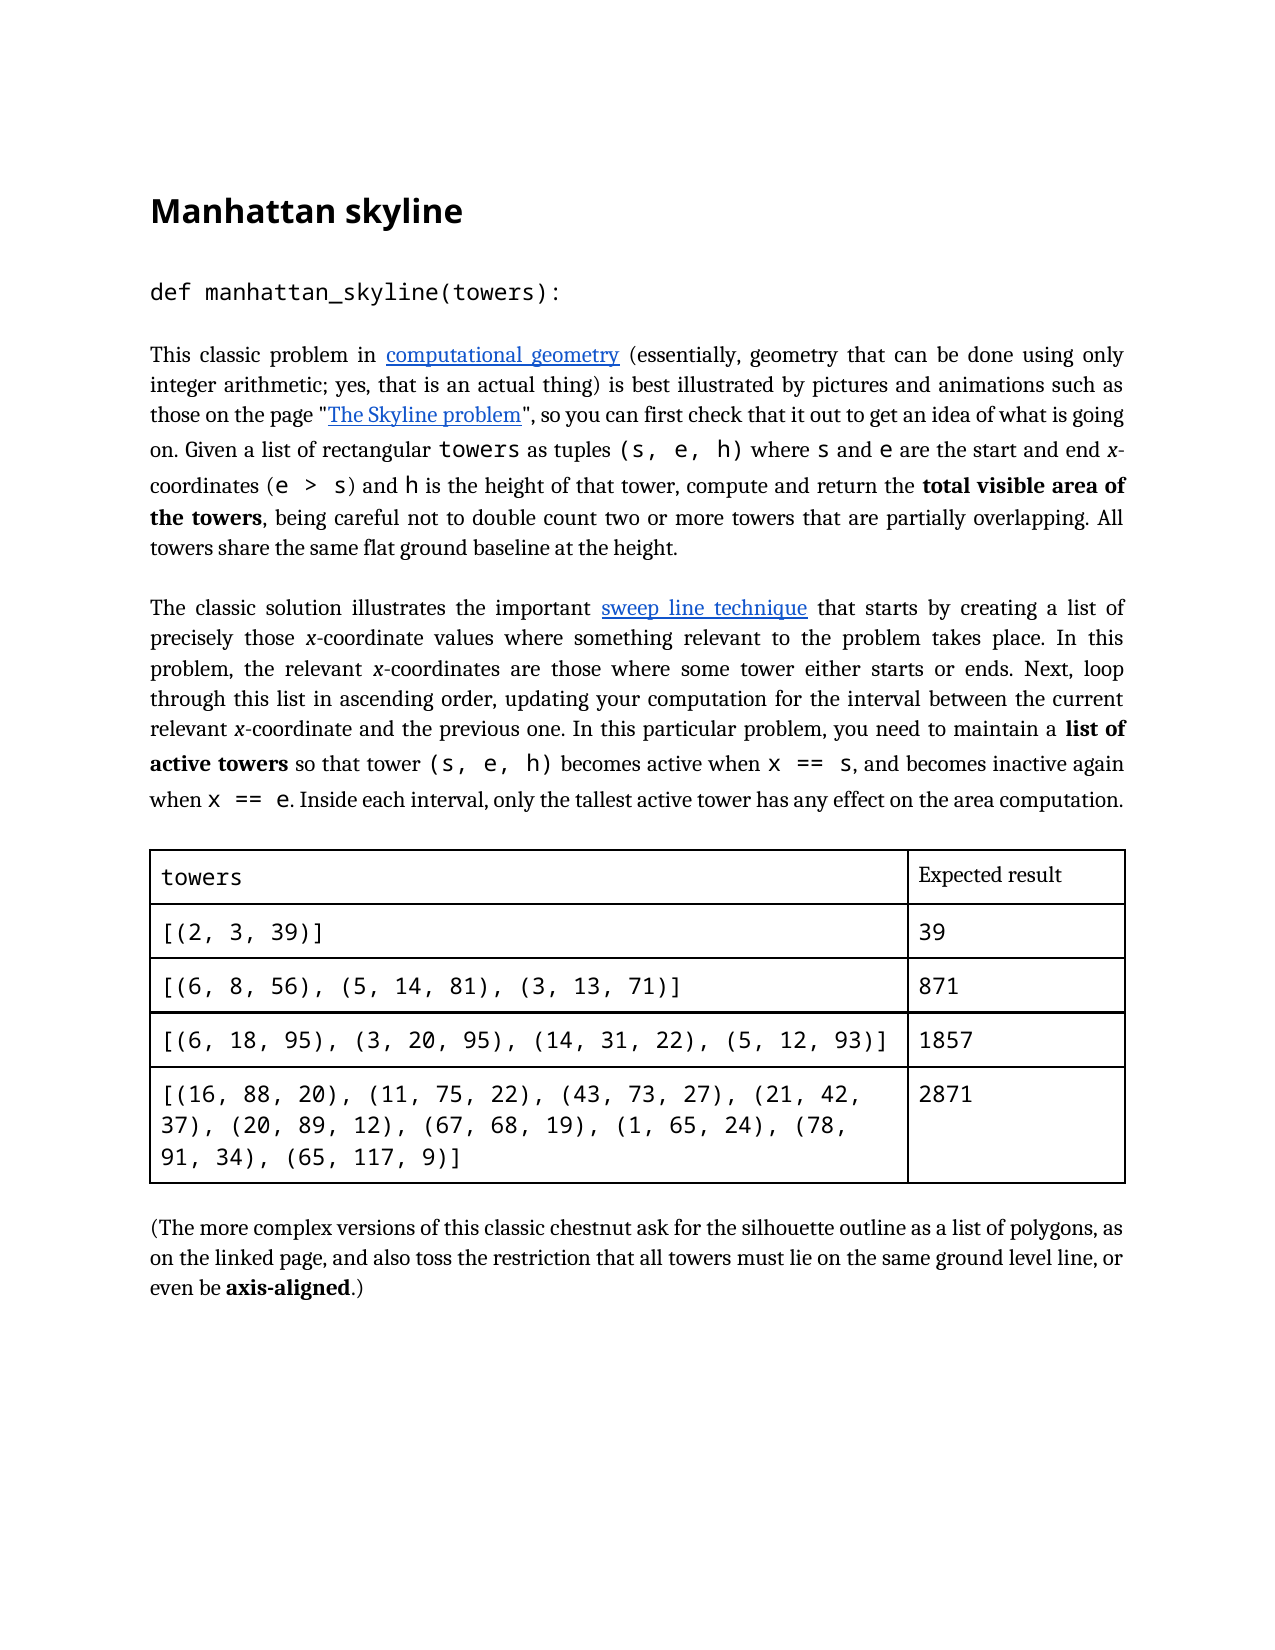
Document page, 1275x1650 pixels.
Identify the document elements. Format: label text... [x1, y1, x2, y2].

table_cell [(6, 18, 95), (3, 20, 95), (14, 31, 22), (5, 12, 93)] [151, 1014, 907, 1066]
text This classic problem in computational geometry (essentially, geometry that can be done using only integer arithmetic; yes, that is an actual thing) is best illustrated by pictures and animations such as those on the page "The Skyline problem", so you can first check that it out to get an idea of what is going on. Given a list of rectangular towers as tuples (s, e, h) where s and e are the start and end x-coordinates (e > s) and h is the height of that tower, compute and return the total visible area of the towers, being careful not to double count two or more towers that are partially overlapping. All towers share the same flat ground baseline at the height. [150, 342, 1125, 561]
table_cell 1857 [909, 1014, 1124, 1066]
table_header Expected result [909, 851, 1124, 903]
table_cell 871 [909, 959, 1124, 1011]
table_header towers [151, 851, 907, 903]
table_cell [(2, 3, 39)] [151, 905, 907, 957]
subtitle Manhattan skyline [150, 187, 1125, 233]
table_cell 39 [909, 905, 1124, 957]
text The classic solution illustrates the important sweep line technique that starts by creating a list of precisely those x-coordinate values where something relevant to the problem takes place. In this problem, the relevant x-coordinates are those where some tower either starts or ends. Next, loop through this list in ascending order, updating your computation for the interval between the current relevant x-coordinate and the previous one. In this particular problem, you need to maintain a list of active towers so that tower (s, e, h) becomes active when x == s, and becomes inactive again when x == e. Inside each interval, only the tallest active tower has any effect on the area computation. [150, 595, 1125, 814]
text (The more complex versions of this classic chestnut ask for the silhouette outline as a list of polygons, as on the linked page, and also toss the restriction that all towers must lie on the same ground level line, or even be axis-aligned.) [150, 1214, 1125, 1301]
table_cell [(16, 88, 20), (11, 75, 22), (43, 73, 27), (21, 42, 37), (20, 89, 12), (67, 68, 19), (1, 65, 24), (78, 91, 34), (65, 117, 9)] [151, 1068, 907, 1182]
table_cell 2871 [909, 1068, 1124, 1182]
table_cell [(6, 8, 56), (5, 14, 81), (3, 13, 71)] [151, 959, 907, 1011]
text def manhattan_skyline(towers): [150, 276, 1125, 307]
